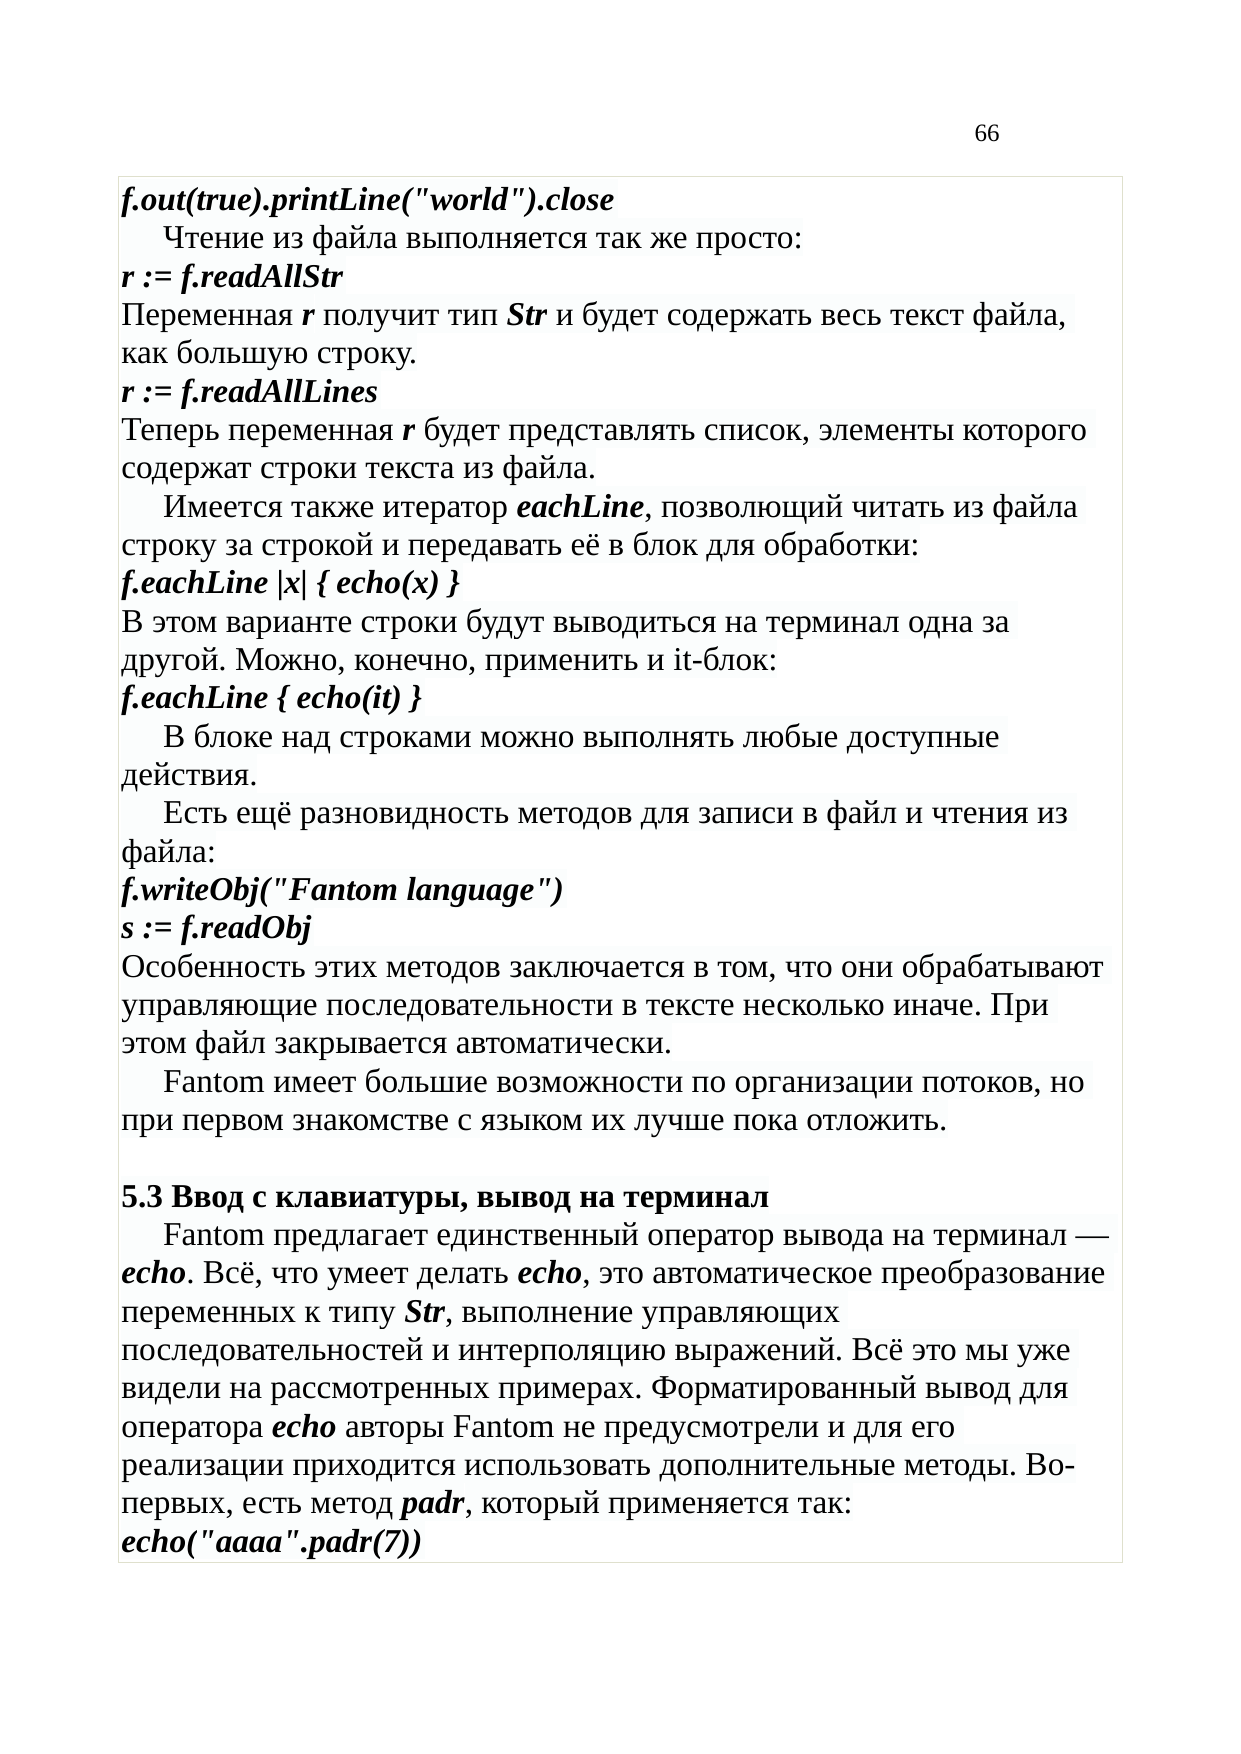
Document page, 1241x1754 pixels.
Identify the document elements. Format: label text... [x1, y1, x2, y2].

text Имеется также итератор eachLine, позволющий читать из файла строку за строкой и передавать её в блок для обработки: [119, 483, 1122, 560]
text В блоке над строками можно выполнять любые доступные действия. [119, 713, 1122, 790]
text В этом варианте строки будут выводиться на терминал одна за другой. Можно, конечно, применить и it-блок: [119, 598, 1122, 675]
text r := f.readAllLines [119, 368, 1122, 406]
text f.out(true).printLine("world").close [119, 177, 1122, 215]
text Теперь переменная r будет представлять список, элементы которого содержат строки текста из файла. [119, 406, 1122, 483]
text 5.3 Ввод с клавиатуры, вывод на терминал [119, 1173, 1122, 1211]
text Есть ещё разновидность методов для записи в файл и чтения из файла: [119, 790, 1122, 866]
text Fantom имеет большие возможности по организации потоков, но при первом знакомстве с языком их лучше пока отложить. [119, 1058, 1122, 1138]
text Fantom предлагает единственный оператор вывода на терминал — echo. Всё, что умеет делать echo, это автоматическое преобразование переменных к типу Str, выполнение управляющих последовательностей и интерполяцию выражений. Всё это мы уже видели на рассмотренных примерах. Форматированный вывод для оператора echo авторы Fantom не предусмотрели и для его реализации приходится использовать дополнительные методы. Во-первых, есть метод padr, который применяется так: [119, 1211, 1122, 1518]
text f.eachLine { echo(it) } [119, 675, 1122, 713]
text Переменная r получит тип Str и будет содержать весь текст файла, как большую строку. [119, 291, 1122, 368]
text echo("aaaa".padr(7)) [119, 1518, 1122, 1562]
text f.eachLine |x| { echo(x) } [119, 560, 1122, 598]
text Чтение из файла выполняется так же просто: [119, 215, 1122, 253]
text Особенность этих методов заключается в том, что они обрабатывают управляющие последовательности в тексте несколько иначе. При этом файл закрывается автоматически. [119, 943, 1122, 1058]
text r := f.readAllStr [119, 253, 1122, 291]
text s := f.readObj [119, 905, 1122, 943]
text f.writeObj("Fantom language") [119, 866, 1122, 905]
